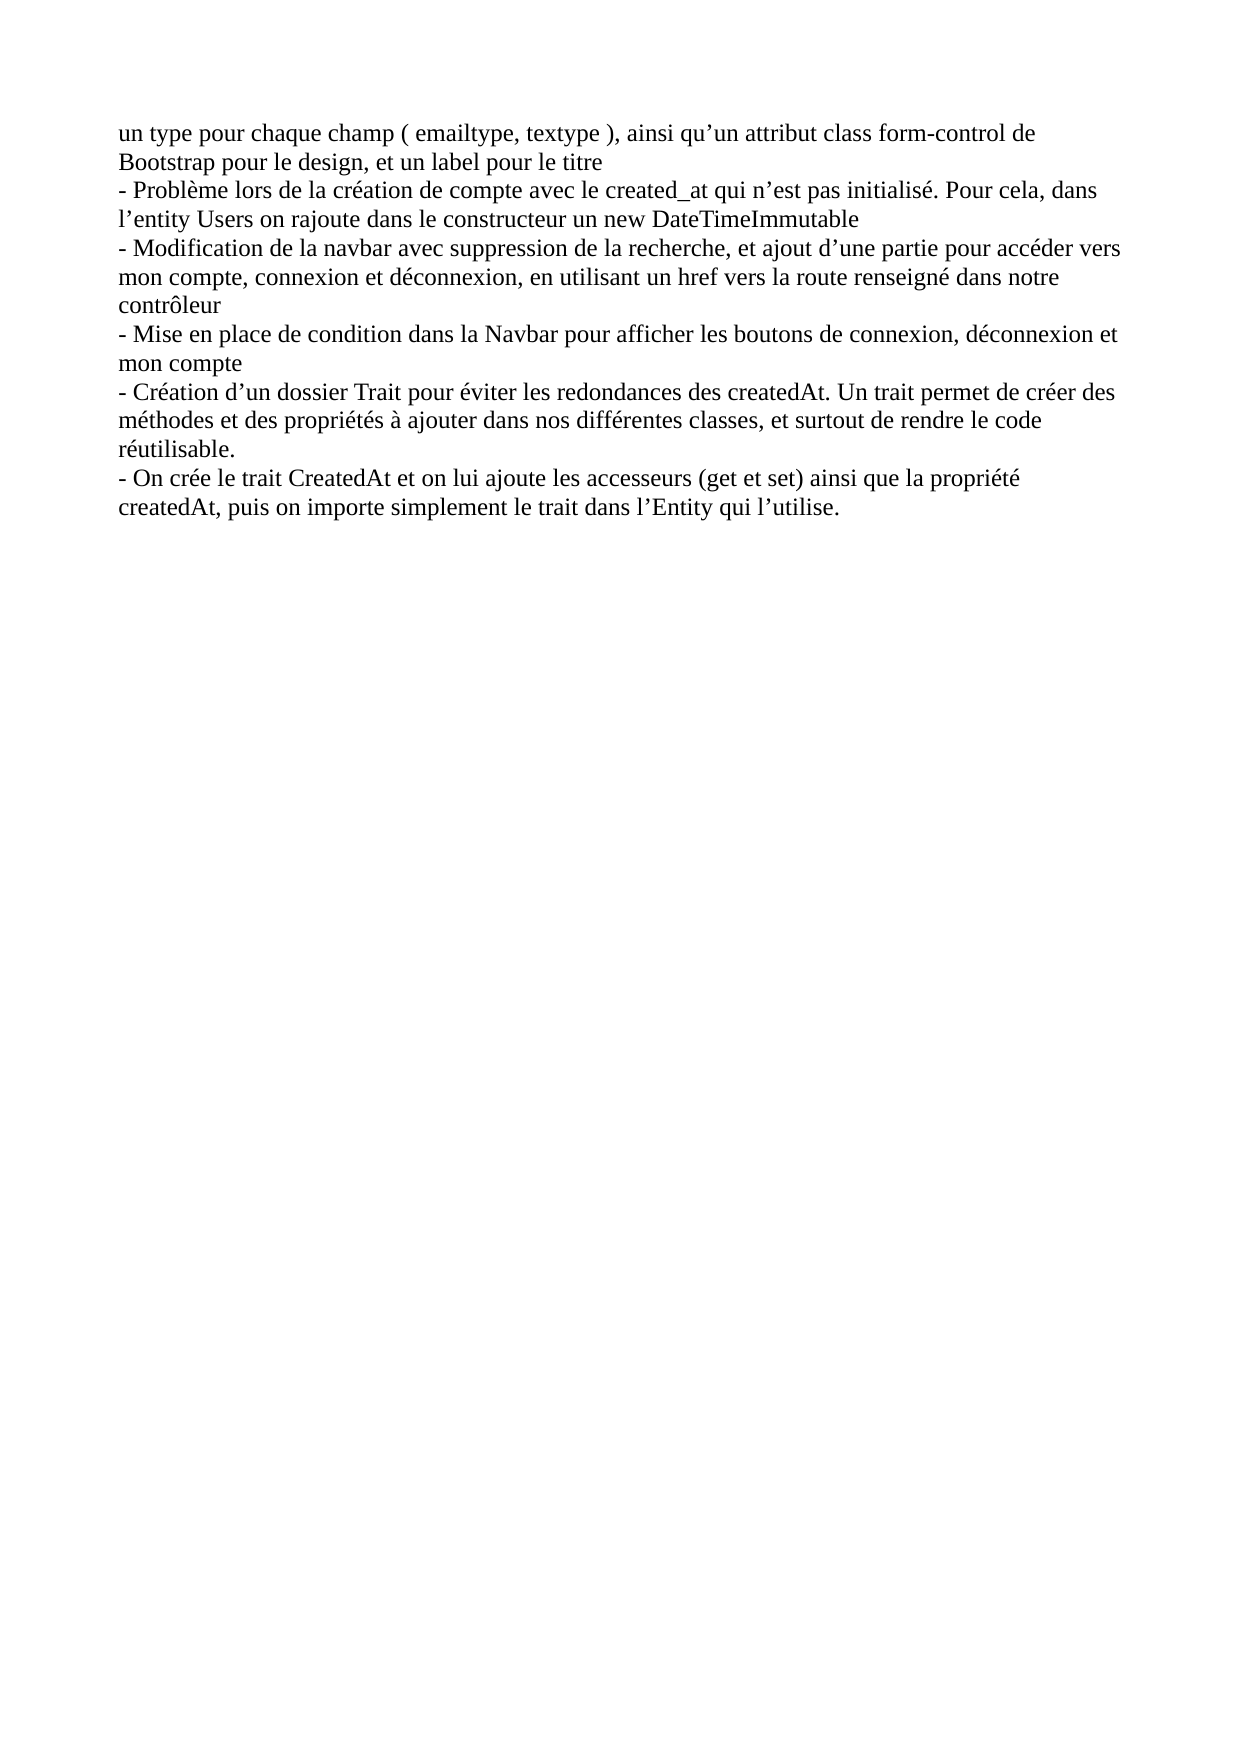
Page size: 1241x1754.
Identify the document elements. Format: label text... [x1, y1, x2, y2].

text - Création d’un dossier Trait pour éviter les redondances des createdAt. Un trait permet de créer des méthodes et des propriétés à ajouter dans nos différentes classes, et surtout de rendre le code réutilisable. [118, 377, 1122, 463]
text - Mise en place de condition dans la Navbar pour afficher les boutons de connexion, déconnexion et mon compte [118, 319, 1122, 377]
text - On crée le trait CreatedAt et on lui ajoute les accesseurs (get et set) ainsi que la propriété createdAt, puis on importe simplement le trait dans l’Entity qui l’utilise. [118, 463, 1122, 521]
text un type pour chaque champ ( emailtype, textype ), ainsi qu’un attribut class form-control de Bootstrap pour le design, et un label pour le titre [118, 118, 1122, 176]
text - Modification de la navbar avec suppression de la recherche, et ajout d’une partie pour accéder vers mon compte, connexion et déconnexion, en utilisant un href vers la route renseigné dans notre contrôleur [118, 233, 1122, 319]
text - Problème lors de la création de compte avec le created_at qui n’est pas initialisé. Pour cela, dans l’entity Users on rajoute dans le constructeur un new DateTimeImmutable [118, 176, 1122, 233]
